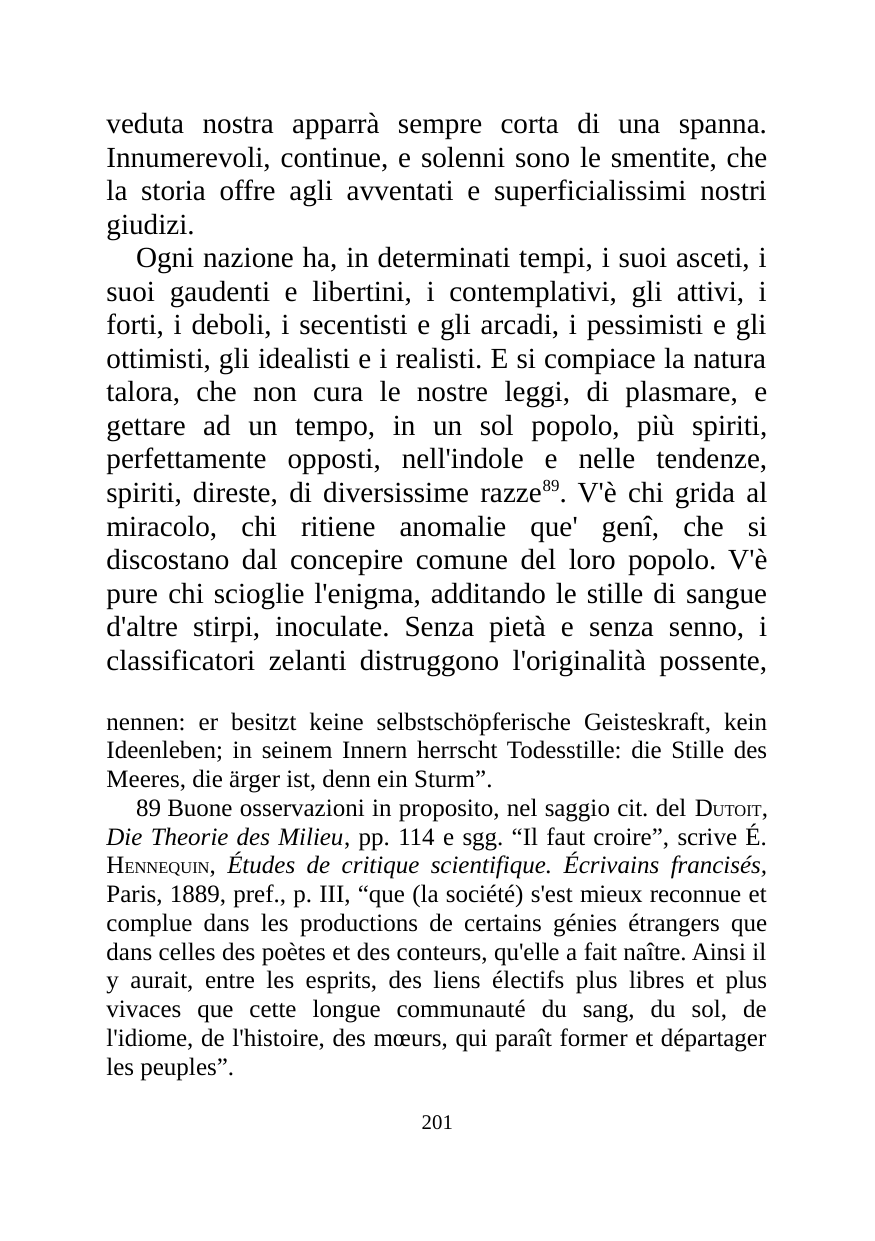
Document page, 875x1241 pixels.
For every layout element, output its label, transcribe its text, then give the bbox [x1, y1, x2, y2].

text Buone osservazioni in proposito, nel saggio cit. del Dutoit, Die Theorie des Milieu, pp. 114 e sgg. “Il faut croire”, scrive É. Hennequin, Études de critique scientifique. Écrivains francisés, Paris, 1889, pref., p. III, “que (la société) s'est mieux reconnue et complue dans les productions de certains génies étrangers que dans celles des poètes et des conteurs, qu'elle a fait naître. Ainsi il y aurait, entre les esprits, des liens électifs plus libres et plus vivaces que cette longue communauté du sang, du sol, de l'idiome, de l'histoire, des mœurs, qui paraît former et départager les peuples”. [106, 793, 768, 1080]
text veduta nostra apparrà sempre corta di una spanna. Innumerevoli, continue, e solenni sono le smentite, che la storia offre agli avventati e superficialissimi nostri giudizi. [106, 106, 768, 240]
text nennen: er besitzt keine selbstschöpferische Geisteskraft, kein Ideenleben; in seinem Innern herrscht Todesstille: die Stille des Meeres, die ärger ist, denn ein Sturm”. [106, 707, 768, 793]
text Ogni nazione ha, in determinati tempi, i suoi asceti, i suoi gaudenti e libertini, i contemplativi, gli attivi, i forti, i deboli, i secentisti e gli arcadi, i pessimisti e gli ottimisti, gli idealisti e i realisti. E si compiace la natura talora, che non cura le nostre leggi, di plasmare, e gettare ad un tempo, in un sol popolo, più spiriti, perfettamente opposti, nell'indole e nelle tendenze, spiriti, direste, di diversissime razze. V'è chi grida al miracolo, chi ritiene anomalie que' genî, che si discostano dal concepire comune del loro popolo. V'è pure chi scioglie l'enigma, additando le stille di sangue d'altre stirpi, inoculate. Senza pietà e senza senno, i classificatori zelanti distruggono l'originalità possente, [106, 240, 768, 676]
